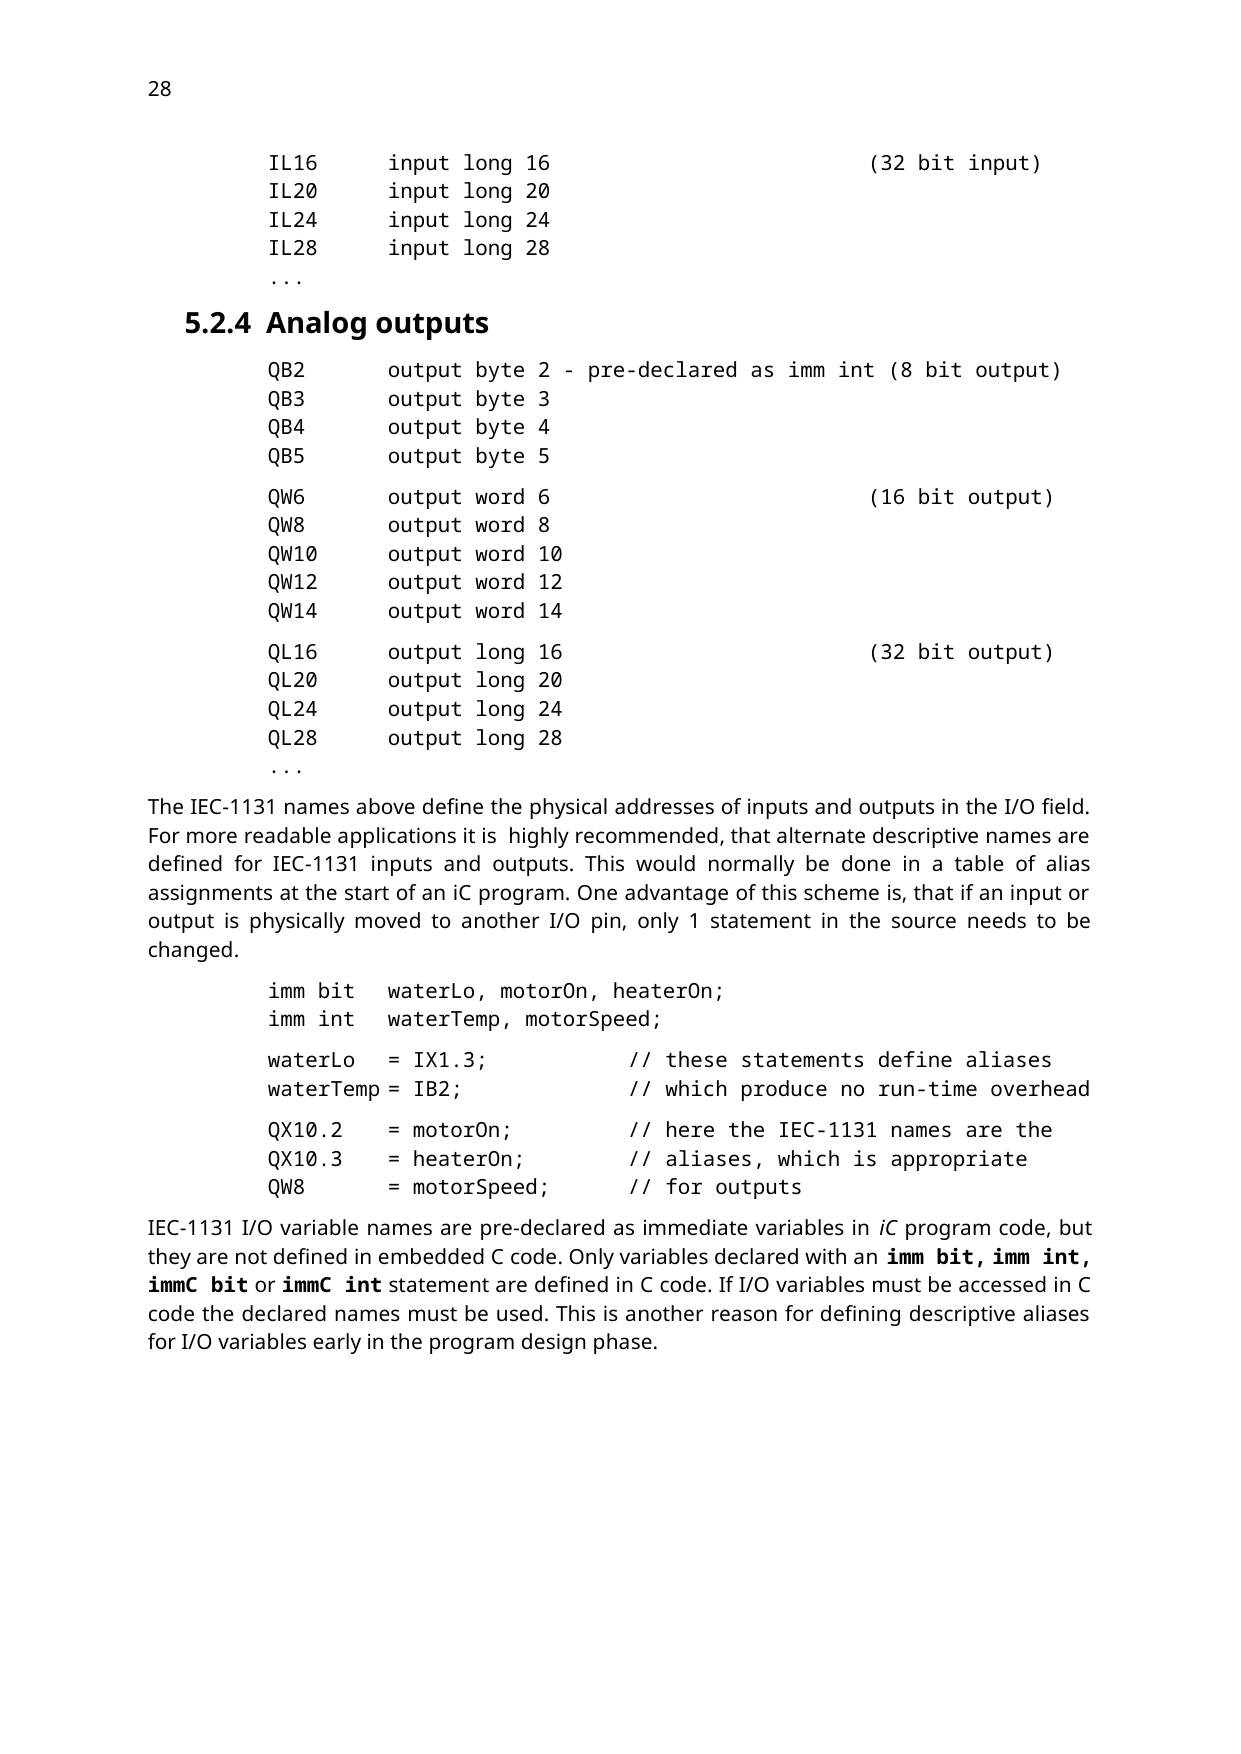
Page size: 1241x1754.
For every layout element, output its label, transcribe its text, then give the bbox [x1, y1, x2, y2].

subtitle Analog outputs [184, 303, 1092, 342]
text QL16 output long 16 (32 bit output) QL20 output long 20 QL24 output long 24 QL28 output long 28 ... [268, 637, 1092, 779]
text IEC-1131 I/O variable names are pre-declared as immediate variables in iC program code, but they are not defined in embedded C code. Only variables declared with an imm bit, imm int, immC bit or immC int statement are defined in C code. If I/O variables must be accessed in C code the declared names must be used. This is another reason for defining descriptive aliases for I/O variables early in the program design phase. [148, 1213, 1092, 1356]
text waterLo = IX1.3; // these statements define aliases waterTemp = IB2; // which produce no run-time overhead [268, 1045, 1092, 1102]
text imm bit waterLo, motorOn, heaterOn; imm int waterTemp, motorSpeed; [268, 976, 1092, 1033]
text The IEC-1131 names above define the physical addresses of inputs and outputs in the I/O field. For more readable applications it is highly recommended, that alternate descriptive names are defined for IEC-1131 inputs and outputs. This would normally be done in a table of alias assignments at the start of an iC program. One advantage of this scheme is, that if an input or output is physically moved to another I/O pin, only 1 statement in the source needs to be changed. [148, 792, 1092, 963]
text IL16 input long 16 (32 bit input) IL20 input long 20 IL24 input long 24 IL28 input long 28 ... [268, 148, 1092, 290]
text QW6 output word 6 (16 bit output) QW8 output word 8 QW10 output word 10 QW12 output word 12 QW14 output word 14 [268, 482, 1092, 624]
text QB2 output byte 2 - pre-declared as imm int (8 bit output) QB3 output byte 3 QB4 output byte 4 QB5 output byte 5 [268, 355, 1092, 469]
text QX10.2 = motorOn; // here the IEC-1131 names are the QX10.3 = heaterOn; // aliases, which is appropriate QW8 = motorSpeed; // for outputs [268, 1115, 1092, 1201]
